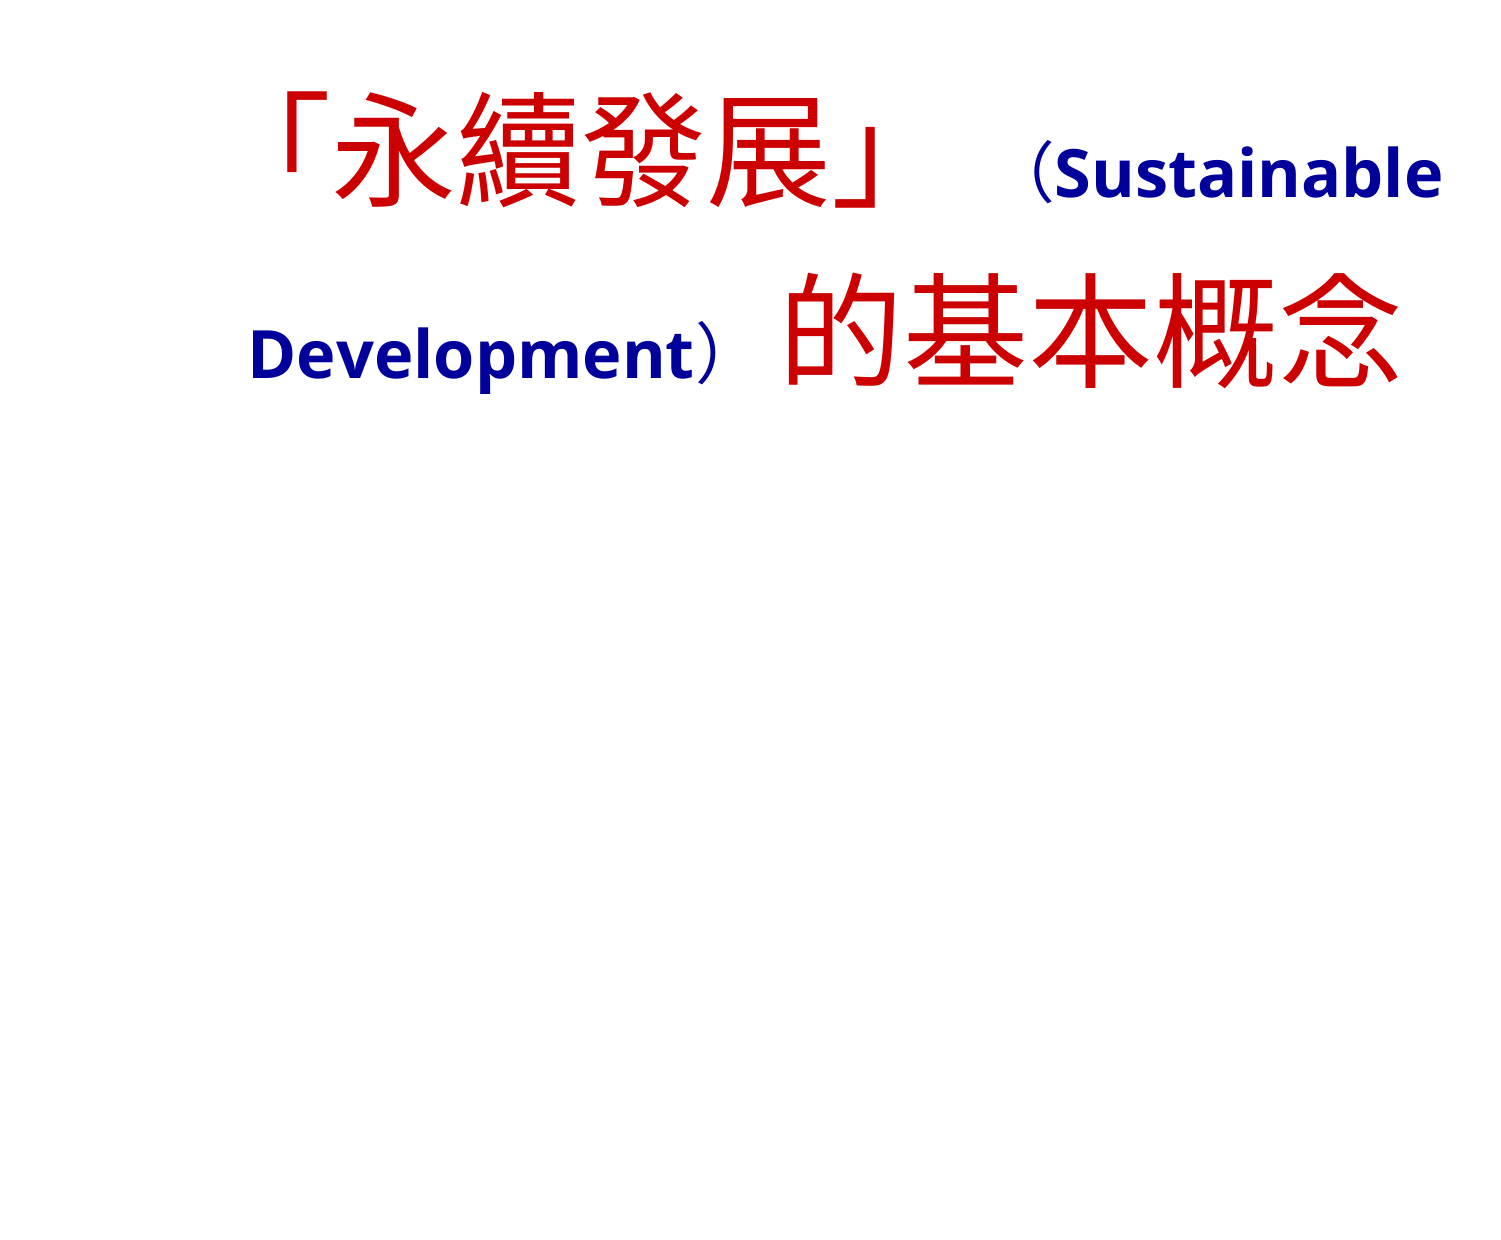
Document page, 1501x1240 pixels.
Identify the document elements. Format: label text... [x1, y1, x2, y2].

text 「永續發展」 （Sustainable Development） 的基本概念 [150, 52, 1500, 414]
